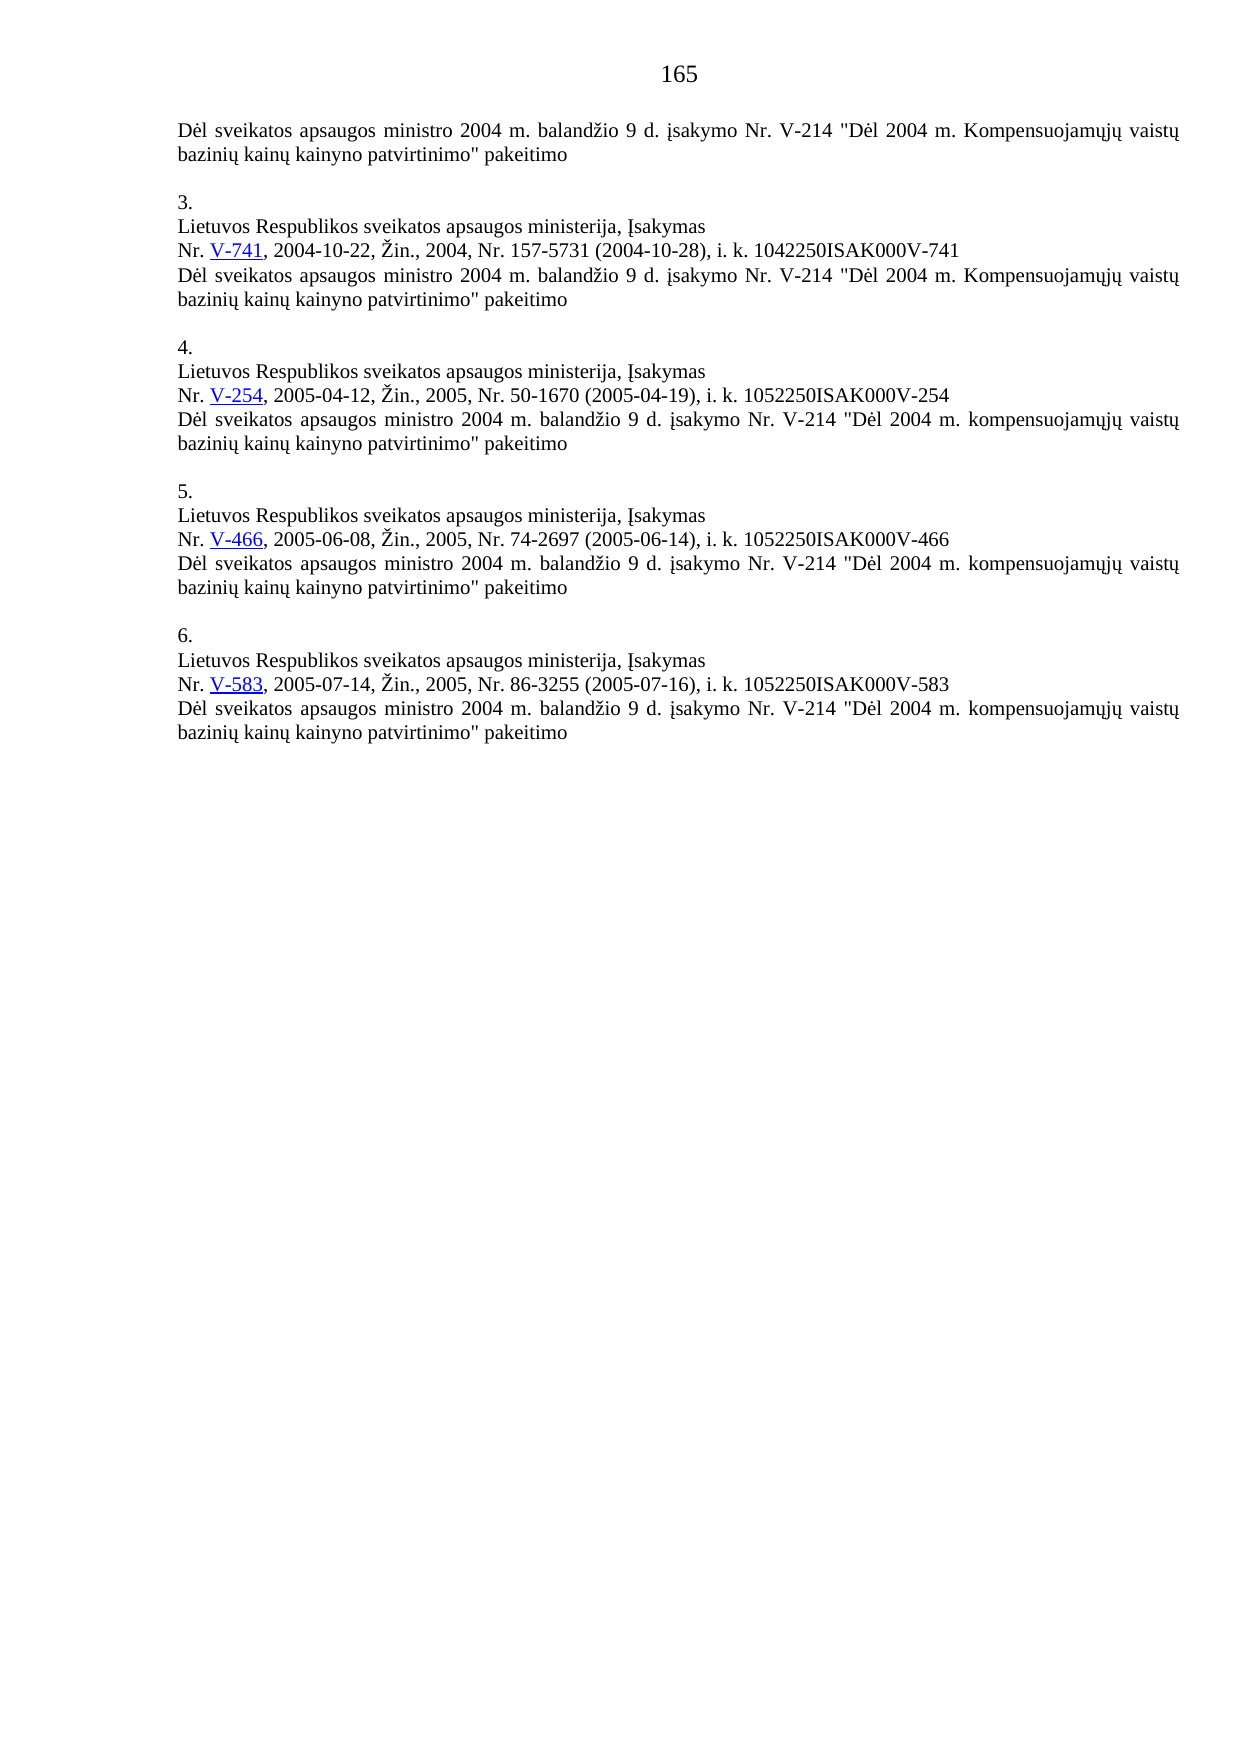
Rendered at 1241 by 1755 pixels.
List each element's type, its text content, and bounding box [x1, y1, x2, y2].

text Nr. V-466, 2005-06-08, Žin., 2005, Nr. 74-2697 (2005-06-14), i. k. 1052250ISAK000V-466 [177, 527, 1181, 551]
text Lietuvos Respublikos sveikatos apsaugos ministerija, Įsakymas [177, 359, 1181, 383]
text Dėl sveikatos apsaugos ministro 2004 m. balandžio 9 d. įsakymo Nr. V-214 "Dėl 2004 m. kompensuojamųjų vaistų bazinių kainų kainyno patvirtinimo" pakeitimo [177, 407, 1181, 455]
text Nr. V-254, 2005-04-12, Žin., 2005, Nr. 50-1670 (2005-04-19), i. k. 1052250ISAK000V-254 [177, 383, 1181, 407]
text 4. [177, 335, 1181, 359]
text Lietuvos Respublikos sveikatos apsaugos ministerija, Įsakymas [177, 214, 1181, 238]
text Lietuvos Respublikos sveikatos apsaugos ministerija, Įsakymas [177, 647, 1181, 672]
text 5. [177, 479, 1181, 503]
text Lietuvos Respublikos sveikatos apsaugos ministerija, Įsakymas [177, 503, 1181, 527]
text 3. [177, 190, 1181, 214]
text Dėl sveikatos apsaugos ministro 2004 m. balandžio 9 d. įsakymo Nr. V-214 "Dėl 2004 m. kompensuojamųjų vaistų bazinių kainų kainyno patvirtinimo" pakeitimo [177, 696, 1181, 744]
text Nr. V-741, 2004-10-22, Žin., 2004, Nr. 157-5731 (2004-10-28), i. k. 1042250ISAK000V-741 [177, 238, 1181, 262]
text Dėl sveikatos apsaugos ministro 2004 m. balandžio 9 d. įsakymo Nr. V-214 "Dėl 2004 m. Kompensuojamųjų vaistų bazinių kainų kainyno patvirtinimo" pakeitimo [177, 262, 1181, 311]
text Dėl sveikatos apsaugos ministro 2004 m. balandžio 9 d. įsakymo Nr. V-214 "Dėl 2004 m. kompensuojamųjų vaistų bazinių kainų kainyno patvirtinimo" pakeitimo [177, 551, 1181, 599]
text Nr. V-583, 2005-07-14, Žin., 2005, Nr. 86-3255 (2005-07-16), i. k. 1052250ISAK000V-583 [177, 672, 1181, 696]
text Dėl sveikatos apsaugos ministro 2004 m. balandžio 9 d. įsakymo Nr. V-214 "Dėl 2004 m. Kompensuojamųjų vaistų bazinių kainų kainyno patvirtinimo" pakeitimo [177, 118, 1181, 166]
text 6. [177, 623, 1181, 647]
